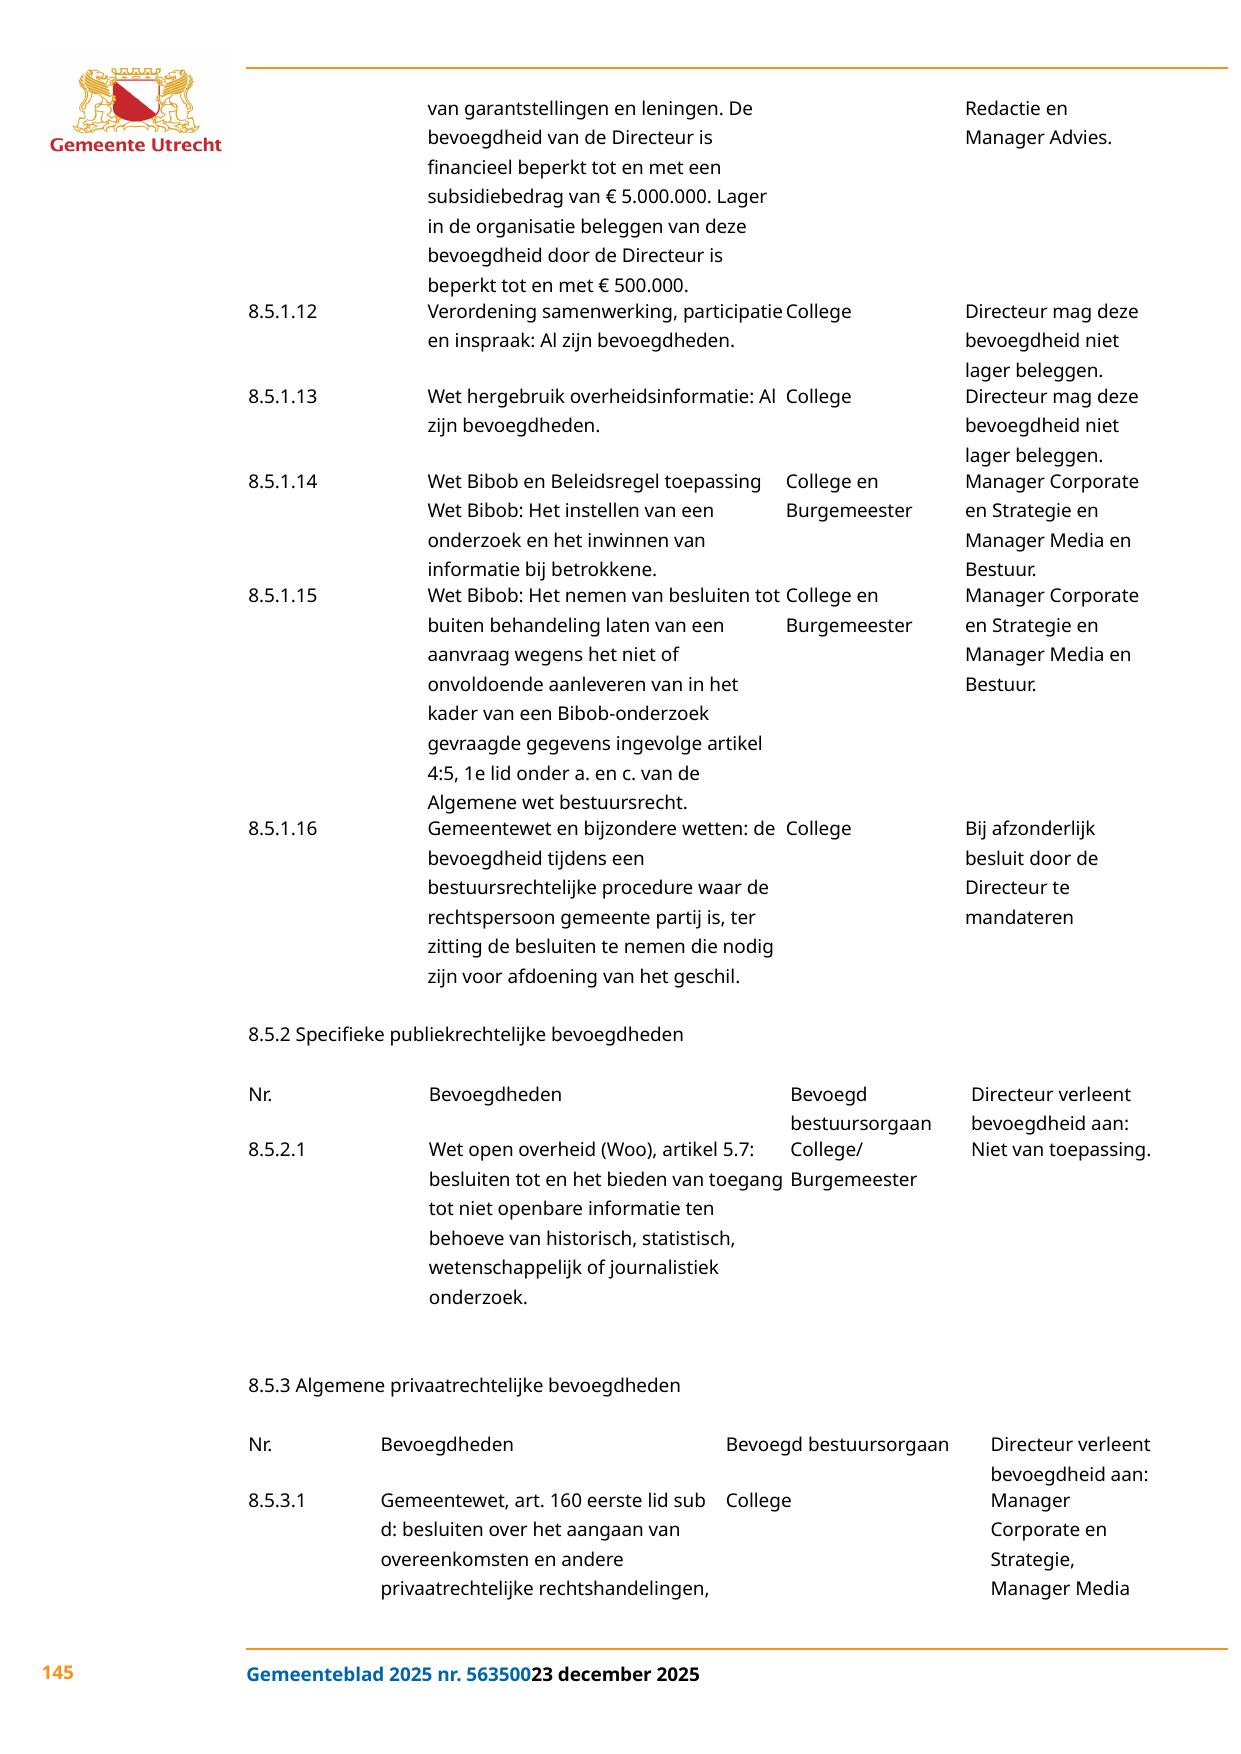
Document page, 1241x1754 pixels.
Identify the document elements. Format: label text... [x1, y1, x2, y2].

table_cell Manager Corporate en Strategie en Manager Media en Bestuur. [965, 468, 1152, 582]
table_cell Niet van toepassing. [971, 1136, 1152, 1339]
table_cell Wet Bibob: Het nemen van besluiten tot buiten behandeling laten van een aanvraag wegens het niet of onvoldoende aanleveren van in het kader van een Bibob-onderzoek gevraagde gegevens ingevolge artikel 4:5, 1e lid onder a. en c. van de Algemene wet bestuursrecht. [427, 582, 786, 815]
table_cell College [786, 298, 965, 383]
table_cell 8.5.2.1 [248, 1136, 429, 1339]
table_cell Wet hergebruik overheidsinformatie: Al zijn bevoegdheden. [427, 383, 786, 468]
table_cell Bij afzonderlijk besluit door de Directeur te mandateren [965, 815, 1152, 989]
table_cell Manager Corporate en Strategie en Manager Media en Bestuur. [965, 582, 1152, 815]
text 8.5.2 Specifieke publiekrechtelijke bevoegdheden [248, 1022, 1152, 1047]
table_cell Redactie en Manager Advies. [965, 95, 1152, 298]
table_header Directeur verleent bevoegdheid aan: [971, 1081, 1152, 1136]
table_cell Directeur mag deze bevoegdheid niet lager beleggen. [965, 383, 1152, 468]
table_cell van garantstellingen en leningen. De bevoegdheid van de Directeur is financieel beperkt tot en met een subsidiebedrag van € 5.000.000. Lager in de organisatie beleggen van deze bevoegdheid door de Directeur is beperkt tot en met € 500.000. [427, 95, 786, 298]
table_cell Verordening samenwerking, participatie en inspraak: Al zijn bevoegdheden. [427, 298, 786, 383]
table_header Directeur verleent bevoegdheid aan: [990, 1431, 1152, 1487]
table_header Bevoegdheden [429, 1081, 790, 1136]
table_cell [786, 95, 965, 298]
table_cell Wet open overheid (Woo), artikel 5.7: besluiten tot en het bieden van toegang tot niet openbare informatie ten behoeve van historisch, statistisch, wetenschappelijk of journalistiek onderzoek. [429, 1136, 790, 1339]
table_cell Manager Corporate en Strategie, Manager Media [990, 1487, 1152, 1601]
table_cell College [786, 383, 965, 468]
table_cell Gemeentewet en bijzondere wetten: de bevoegdheid tijdens een bestuursrechtelijke procedure waar de rechtspersoon gemeente partij is, ter zitting de besluiten te nemen die nodig zijn voor afdoening van het geschil. [427, 815, 786, 989]
table_header Nr. [248, 1431, 380, 1487]
table_header Bevoegdheden [380, 1431, 726, 1487]
table_cell College [726, 1487, 990, 1601]
table_cell 8.5.1.14 [248, 468, 427, 582]
table_header Bevoegd bestuursorgaan [790, 1081, 971, 1136]
table_cell Directeur mag deze bevoegdheid niet lager beleggen. [965, 298, 1152, 383]
table_cell 8.5.1.13 [248, 383, 427, 468]
table_cell [248, 95, 427, 298]
table_cell Gemeentewet, art. 160 eerste lid sub d: besluiten over het aangaan van overeenkomsten en andere privaatrechtelijke rechtshandelingen, [380, 1487, 726, 1601]
table_cell College/ Burgemeester [790, 1136, 971, 1339]
table_cell College [786, 815, 965, 989]
table_cell 8.5.1.16 [248, 815, 427, 989]
table_cell 8.5.1.12 [248, 298, 427, 383]
table_header Nr. [248, 1081, 429, 1136]
picture [41, 47, 231, 172]
table_cell 8.5.3.1 [248, 1487, 380, 1601]
table_cell Wet Bibob en Beleidsregel toepassing Wet Bibob: Het instellen van een onderzoek en het inwinnen van informatie bij betrokkene. [427, 468, 786, 582]
table_cell 8.5.1.15 [248, 582, 427, 815]
table_cell College en Burgemeester [786, 468, 965, 582]
text 8.5.3 Algemene privaatrechtelijke bevoegdheden [248, 1372, 1152, 1398]
table_cell College en Burgemeester [786, 582, 965, 815]
table_header Bevoegd bestuursorgaan [726, 1431, 990, 1487]
